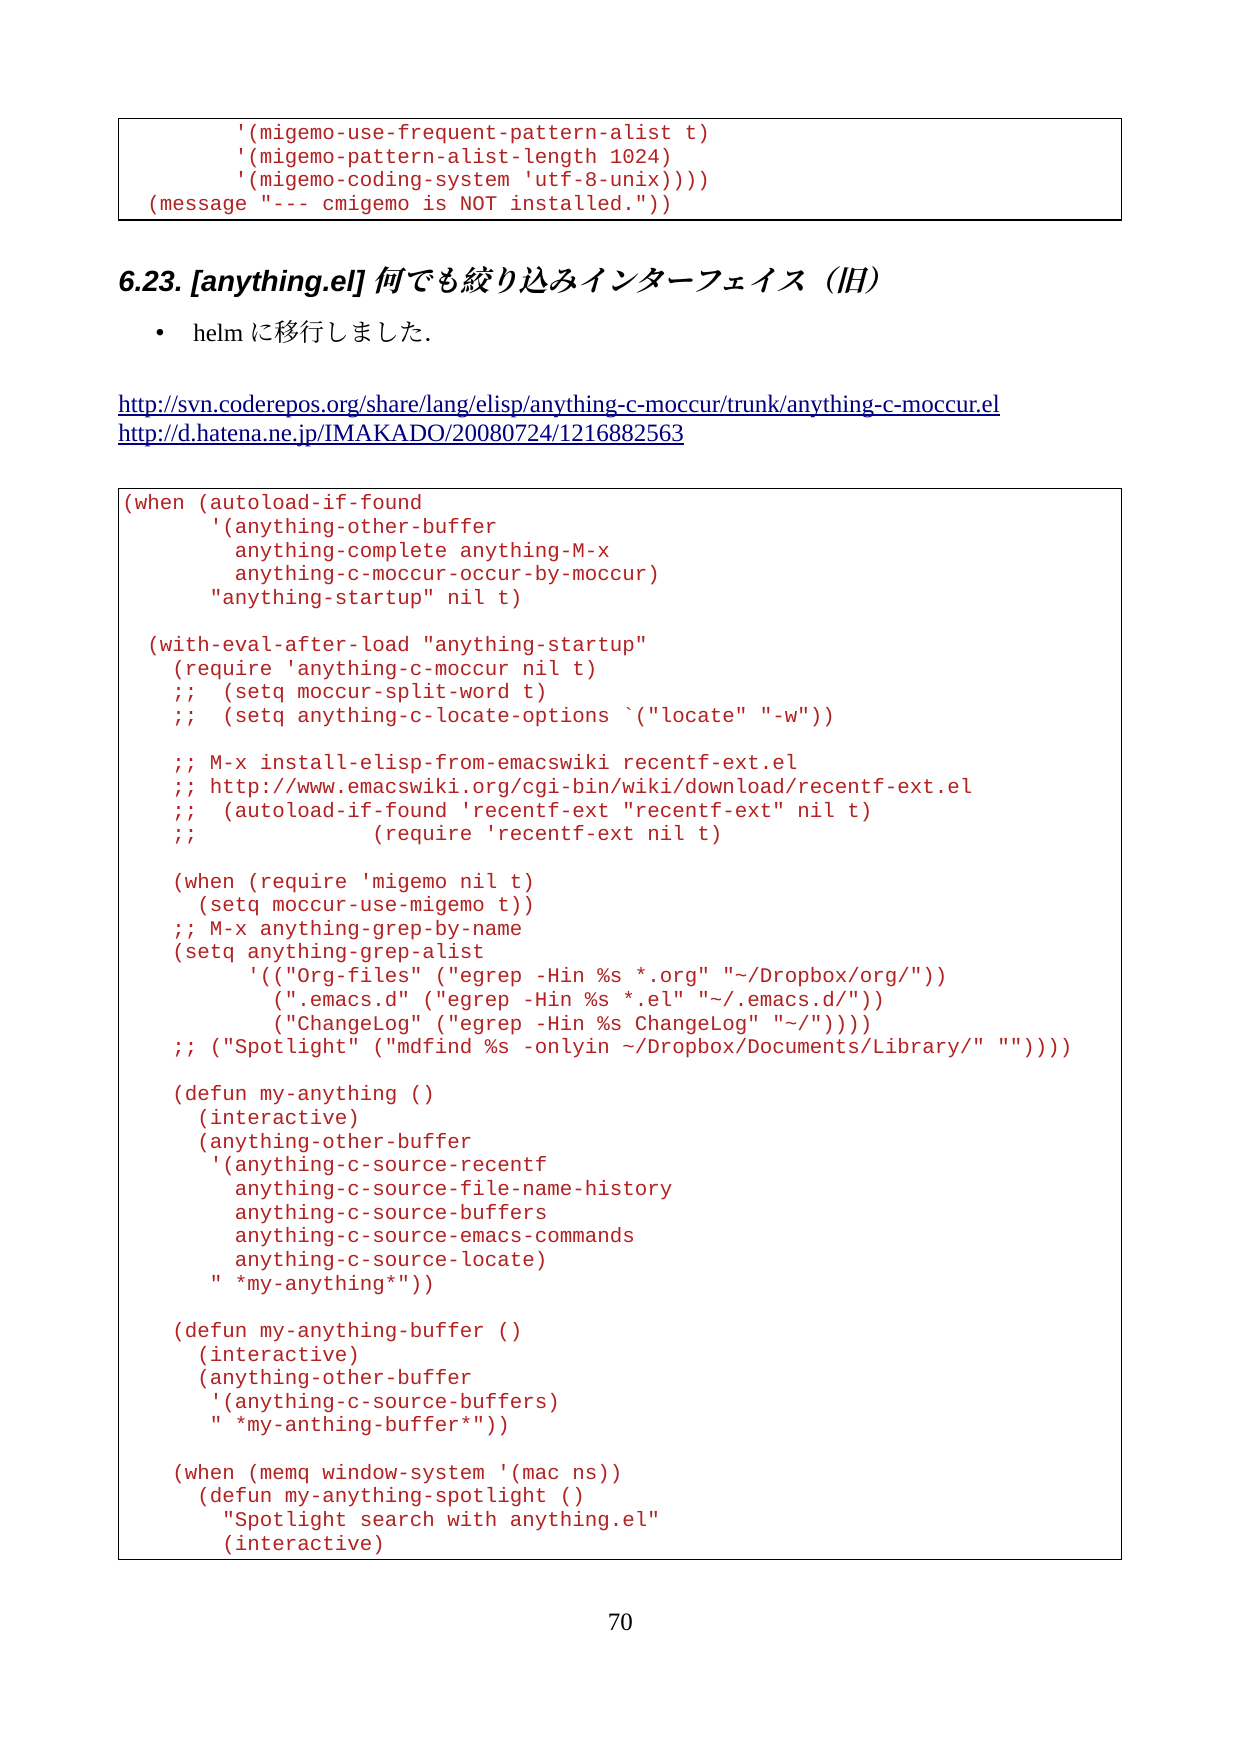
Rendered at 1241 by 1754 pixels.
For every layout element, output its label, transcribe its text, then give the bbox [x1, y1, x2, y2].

text ;; M-x anything-grep-by-name [119, 914, 1121, 938]
text (setq anything-grep-alist [119, 938, 1121, 961]
text anything-c-source-file-name-history [119, 1174, 1121, 1198]
text (anything-other-buffer [119, 1127, 1121, 1150]
list helm に移行しました． [156, 312, 1122, 377]
text '(anything-c-source-recentf [119, 1150, 1121, 1174]
text '(migemo-use-frequent-pattern-alist t) [119, 119, 1121, 142]
text ;; ("Spotlight" ("mdfind %s -onlyin ~/Dropbox/Documents/Library/" "")))) [119, 1032, 1121, 1056]
text '(migemo-pattern-alist-length 1024) [119, 142, 1121, 165]
text (interactive) [119, 1339, 1121, 1363]
text (interactive) [119, 1529, 1121, 1559]
text (defun my-anything-spotlight () [119, 1481, 1121, 1505]
text (with-eval-after-load "anything-startup" [119, 630, 1121, 654]
text (when (memq window-system '(mac ns)) [119, 1458, 1121, 1481]
text (defun my-anything () [119, 1079, 1121, 1103]
text " *my-anything*")) [119, 1269, 1121, 1292]
text ;; (autoload-if-found 'recentf-ext "recentf-ext" nil t) [119, 796, 1121, 819]
text http://svn.coderepos.org/share/lang/elisp/anything-c-moccur/trunk/anything-c-moccur.el http://d.hatena.ne.jp/IMAKADO/20080724/1216882563 [118, 389, 1122, 476]
text '(("Org-files" ("egrep -Hin %s *.org" "~/Dropbox/org/")) [119, 961, 1121, 985]
text anything-complete anything-M-x [119, 536, 1121, 559]
text anything-c-source-buffers [119, 1198, 1121, 1221]
text (when (autoload-if-found [119, 489, 1121, 512]
subtitle [anything.el] 何でも絞り込みインターフェイス（旧） [118, 258, 1122, 300]
text '(migemo-coding-system 'utf-8-unix)))) [119, 165, 1121, 189]
text ;; http://www.emacswiki.org/cgi-bin/wiki/download/recentf-ext.el [119, 772, 1121, 796]
text "Spotlight search with anything.el" [119, 1505, 1121, 1529]
text (interactive) [119, 1103, 1121, 1127]
text anything-c-source-locate) [119, 1245, 1121, 1269]
text '(anything-c-source-buffers) [119, 1387, 1121, 1411]
text ("ChangeLog" ("egrep -Hin %s ChangeLog" "~/")))) [119, 1008, 1121, 1032]
text anything-c-source-emacs-commands [119, 1221, 1121, 1245]
text ;; (setq anything-c-locate-options `("locate" "-w")) [119, 701, 1121, 725]
text (defun my-anything-buffer () [119, 1316, 1121, 1339]
text '(anything-other-buffer [119, 512, 1121, 536]
text " *my-anthing-buffer*")) [119, 1411, 1121, 1434]
text "anything-startup" nil t) [119, 583, 1121, 607]
text ;; (require 'recentf-ext nil t) [119, 819, 1121, 843]
text (".emacs.d" ("egrep -Hin %s *.el" "~/.emacs.d/")) [119, 985, 1121, 1008]
text ;; M-x install-elisp-from-emacswiki recentf-ext.el [119, 748, 1121, 772]
text ;; (setq moccur-split-word t) [119, 677, 1121, 701]
text anything-c-moccur-occur-by-moccur) [119, 559, 1121, 583]
text (anything-other-buffer [119, 1363, 1121, 1387]
text (message "--- cmigemo is NOT installed.")) [119, 189, 1121, 219]
text (when (require 'migemo nil t) [119, 867, 1121, 890]
text (setq moccur-use-migemo t)) [119, 890, 1121, 914]
text (require 'anything-c-moccur nil t) [119, 654, 1121, 677]
